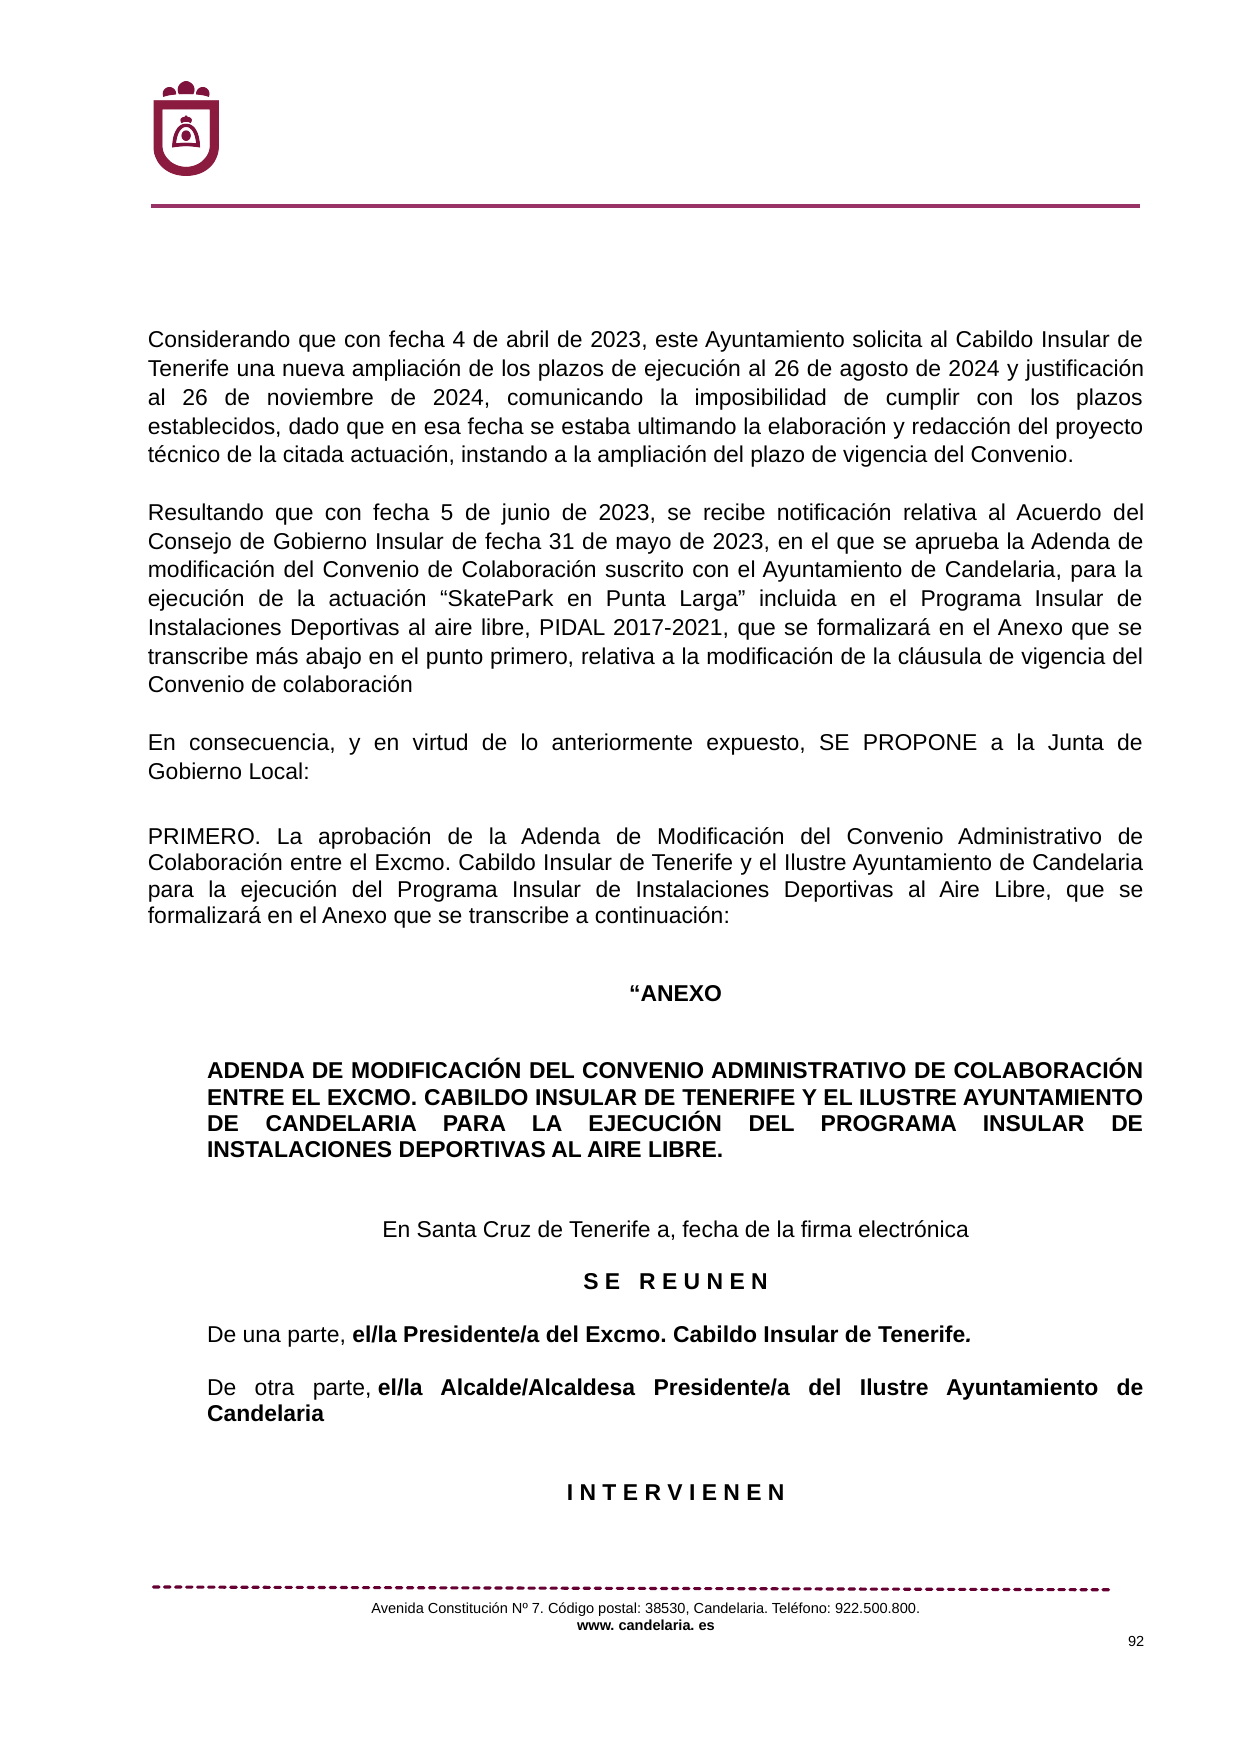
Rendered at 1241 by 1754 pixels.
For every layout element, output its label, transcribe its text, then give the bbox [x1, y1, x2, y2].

text “ANEXO [207, 980, 1144, 1006]
text I N T E R V I E N E N [207, 1479, 1144, 1505]
text En Santa Cruz de Tenerife a, fecha de la firma electrónica [207, 1216, 1144, 1242]
text Resultando que con fecha 5 de junio de 2023, se recibe notificación relativa al Acuerdo del Consejo de Gobierno Insular de fecha 31 de mayo de 2023, en el que se aprueba la Adenda de modificación del Convenio de Colaboración suscrito con el Ayuntamiento de Candelaria, para la ejecución de la actuación “SkatePark en Punta Larga” incluida en el Programa Insular de Instalaciones Deportivas al aire libre, PIDAL 2017-2021, que se formalizará en el Anexo que se transcribe más abajo en el punto primero, relativa a la modificación de la cláusula de vigencia del Convenio de colaboración [148, 497, 1144, 698]
text PRIMERO. La aprobación de la Adenda de Modificación del Convenio Administrativo de Colaboración entre el Excmo. Cabildo Insular de Tenerife y el Ilustre Ayuntamiento de Candelaria para la ejecución del Programa Insular de Instalaciones Deportivas al Aire Libre, que se formalizará en el Anexo que se transcribe a continuación: [148, 823, 1144, 928]
text ADENDA DE MODIFICACIÓN DEL CONVENIO ADMINISTRATIVO DE COLABORACIÓN ENTRE EL EXCMO. CABILDO INSULAR DE TENERIFE Y EL ILUSTRE AYUNTAMIENTO DE CANDELARIA PARA LA EJECUCIÓN DEL PROGRAMA INSULAR DE INSTALACIONES DEPORTIVAS AL AIRE LIBRE. [207, 1057, 1144, 1163]
text Considerando que con fecha 4 de abril de 2023, este Ayuntamiento solicita al Cabildo Insular de Tenerife una nueva ampliación de los plazos de ejecución al 26 de agosto de 2024 y justificación al 26 de noviembre de 2024, comunicando la imposibilidad de cumplir con los plazos establecidos, dado que en esa fecha se estaba ultimando la elaboración y redacción del proyecto técnico de la citada actuación, instando a la ampliación del plazo de vigencia del Convenio. [148, 324, 1144, 468]
text En consecuencia, y en virtud de lo anteriormente expuesto, SE PROPONE a la Junta de Gobierno Local: [148, 727, 1144, 784]
text De una parte, el/la Presidente/a del Excmo. Cabildo Insular de Tenerife. [207, 1321, 1144, 1347]
text De otra parte, el/la Alcalde/Alcaldesa Presidente/a del Ilustre Ayuntamiento de Candelaria [207, 1374, 1144, 1426]
text S E R E U N E N [207, 1268, 1144, 1294]
